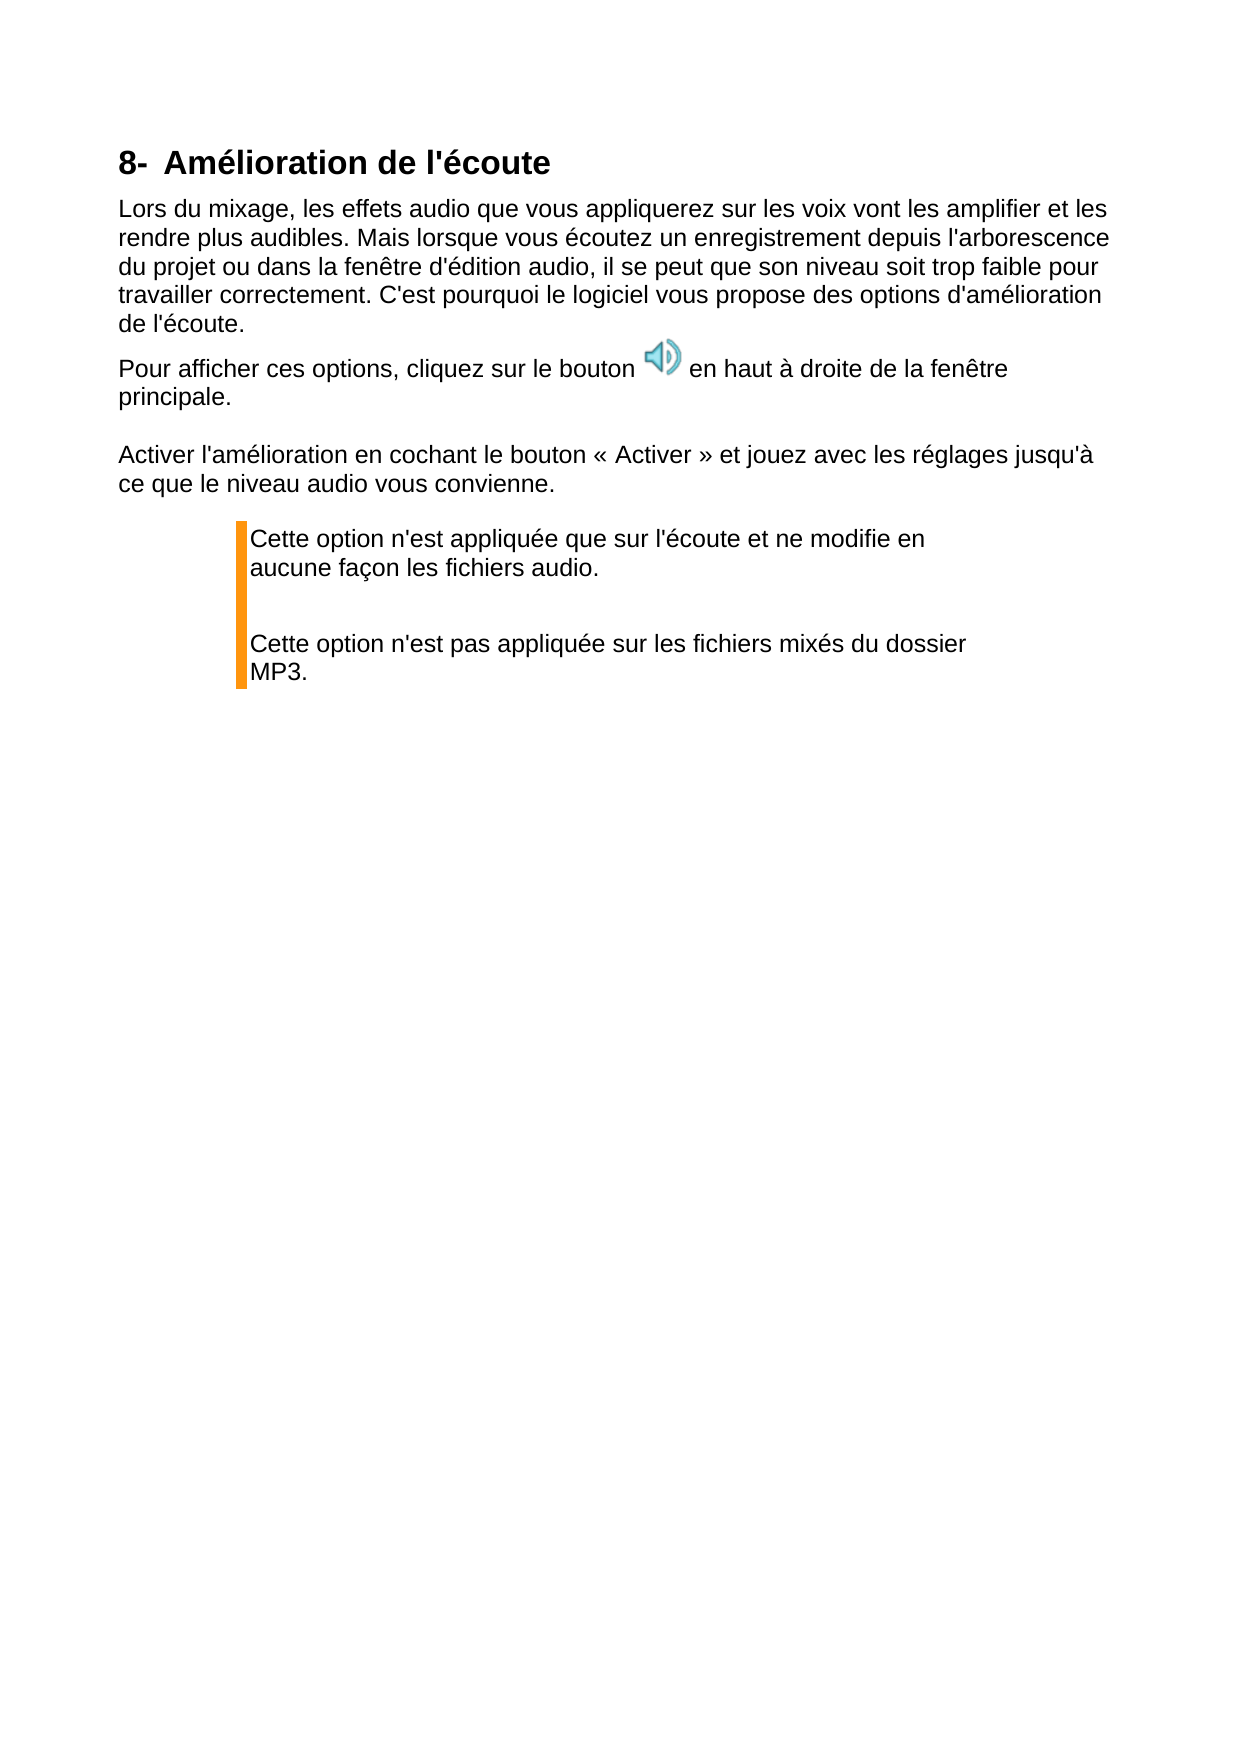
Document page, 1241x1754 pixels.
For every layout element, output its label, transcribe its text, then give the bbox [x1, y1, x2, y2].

text Cette option n'est pas appliquée sur les fichiers mixés du dossier MP3. [247, 626, 1004, 689]
subtitle Amélioration de l'écoute [118, 143, 1122, 182]
text Lors du mixage, les effets audio que vous appliquerez sur les voix vont les amplifier et les rendre plus audibles. Mais lorsque vous écoutez un enregistrement depuis l'arborescence du projet ou dans la fenêtre d'édition audio, il se peut que son niveau soit trop faible pour travailler correctement. C'est pourquoi le logiciel vous propose des options d'amélioration de l'écoute. [118, 194, 1122, 338]
picture [643, 338, 682, 377]
text Activer l'amélioration en cochant le bouton « Activer » et jouez avec les réglages jusqu'à ce que le niveau audio vous convienne. [118, 440, 1122, 497]
text Pour afficher ces options, cliquez sur le bouton en haut à droite de la fenêtre principale. [118, 338, 1122, 411]
text Cette option n'est appliquée que sur l'écoute et ne modifie en aucune façon les fichiers audio. [247, 521, 1004, 581]
